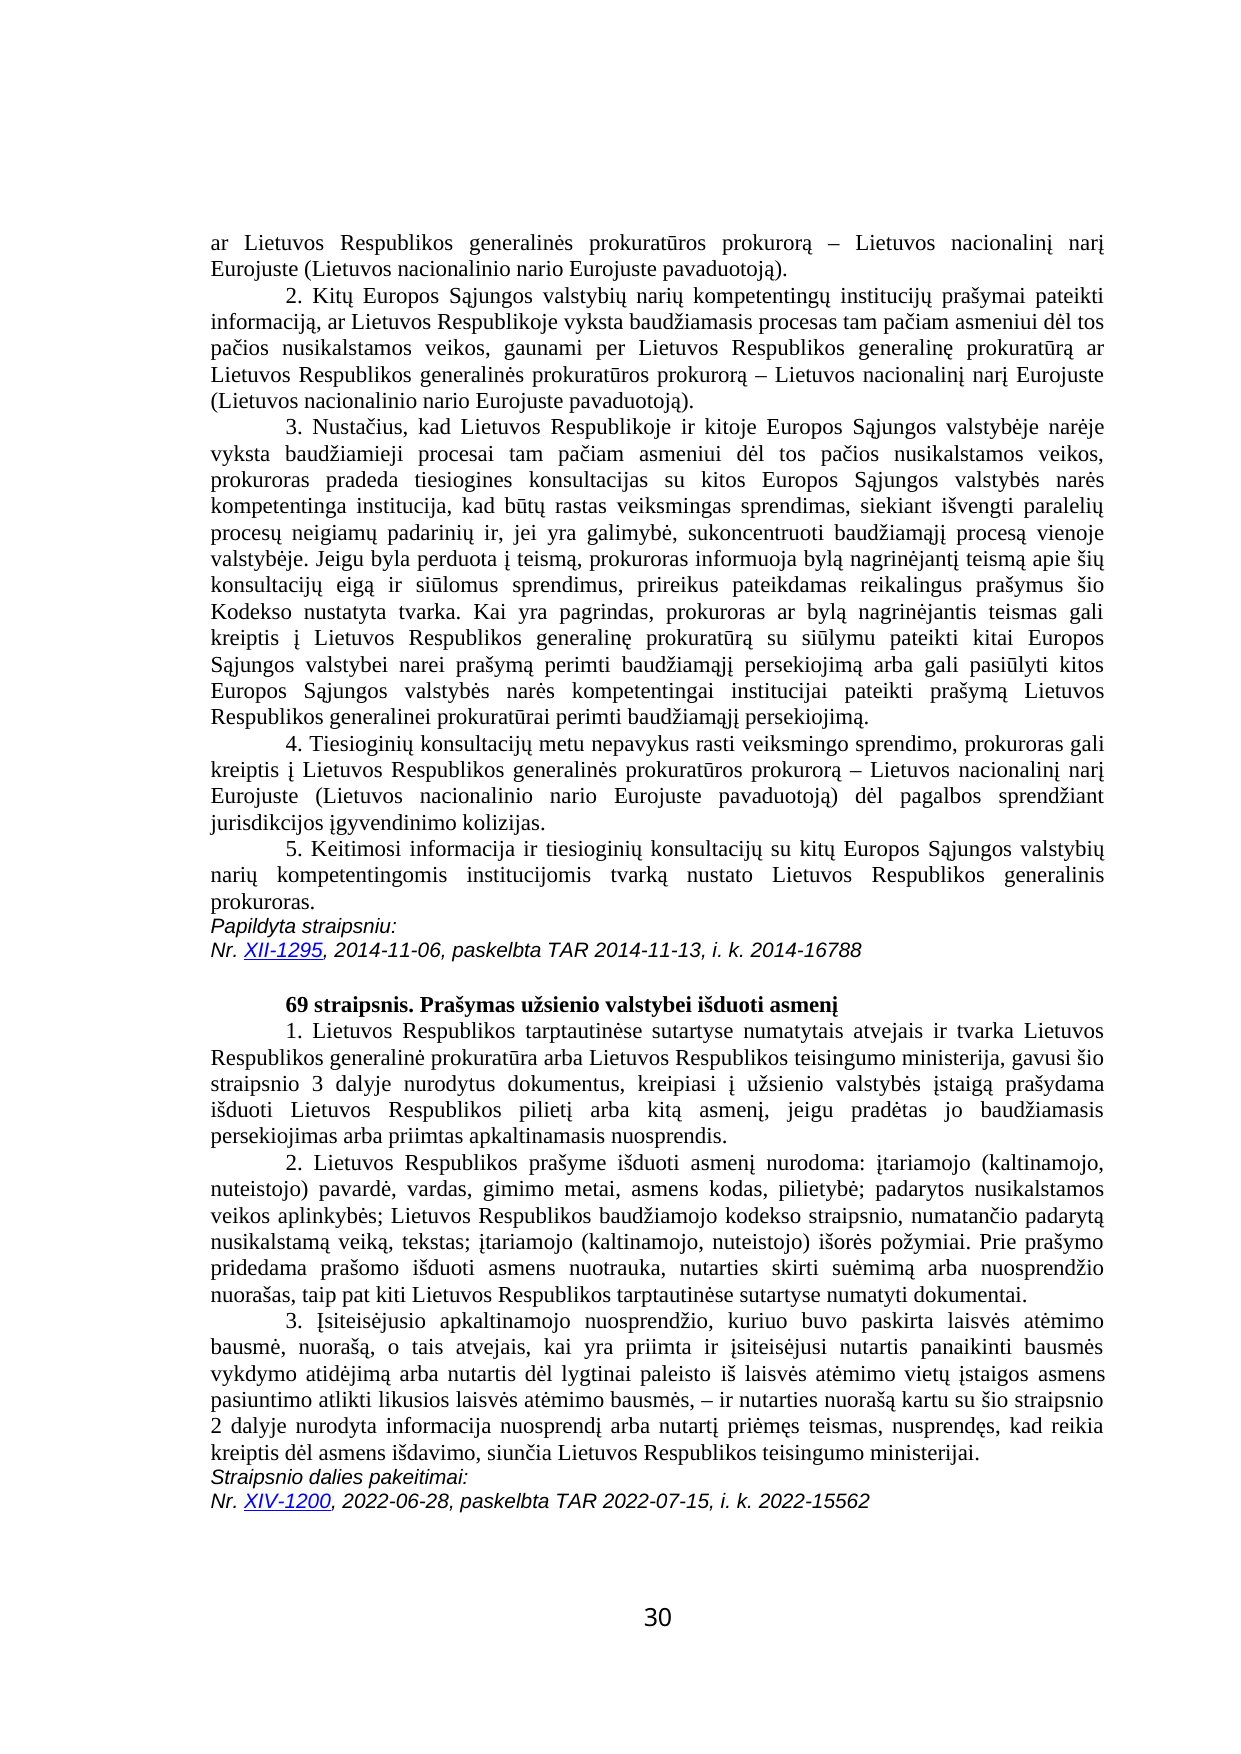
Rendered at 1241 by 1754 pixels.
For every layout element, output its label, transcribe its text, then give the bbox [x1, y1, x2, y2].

text 3. Įsiteisėjusio apkaltinamojo nuosprendžio, kuriuo buvo paskirta laisvės atėmimo bausmė, nuorašą, o tais atvejais, kai yra priimta ir įsiteisėjusi nutartis panaikinti bausmės vykdymo atidėjimą arba nutartis dėl lygtinai paleisto iš laisvės atėmimo vietų įstaigos asmens pasiuntimo atlikti likusios laisvės atėmimo bausmės, – ir nutarties nuorašą kartu su šio straipsnio 2 dalyje nurodyta informacija nuosprendį arba nutartį priėmęs teismas, nusprendęs, kad reikia kreiptis dėl asmens išdavimo, siunčia Lietuvos Respublikos teisingumo ministerijai. [210, 1307, 1105, 1465]
text Straipsnio dalies pakeitimai: [210, 1465, 1105, 1489]
text 2. Lietuvos Respublikos prašyme išduoti asmenį nurodoma: įtariamojo (kaltinamojo, nuteistojo) pavardė, vardas, gimimo metai, asmens kodas, pilietybė; padarytos nusikalstamos veikos aplinkybės; Lietuvos Respublikos baudžiamojo kodekso straipsnio, numatančio padarytą nusikalstamą veiką, tekstas; įtariamojo (kaltinamojo, nuteistojo) išorės požymiai. Prie prašymo pridedama prašomo išduoti asmens nuotrauka, nutarties skirti suėmimą arba nuosprendžio nuorašas, taip pat kiti Lietuvos Respublikos tarptautinėse sutartyse numatyti dokumentai. [210, 1149, 1105, 1307]
text 2. Kitų Europos Sąjungos valstybių narių kompetentingų institucijų prašymai pateikti informaciją, ar Lietuvos Respublikoje vyksta baudžiamasis procesas tam pačiam asmeniui dėl tos pačios nusikalstamos veikos, gaunami per Lietuvos Respublikos generalinę prokuratūrą ar Lietuvos Respublikos generalinės prokuratūros prokurorą – Lietuvos nacionalinį narį Eurojuste (Lietuvos nacionalinio nario Eurojuste pavaduotoją). [210, 282, 1105, 413]
text Nr. XII-1295, 2014-11-06, paskelbta TAR 2014-11-13, i. k. 2014-16788 [210, 938, 1105, 962]
text Nr. XIV-1200, 2022-06-28, paskelbta TAR 2022-07-15, i. k. 2022-15562 [210, 1489, 1105, 1513]
text 4. Tiesioginių konsultacijų metu nepavykus rasti veiksmingo sprendimo, prokuroras gali kreiptis į Lietuvos Respublikos generalinės prokuratūros prokurorą – Lietuvos nacionalinį narį Eurojuste (Lietuvos nacionalinio nario Eurojuste pavaduotoją) dėl pagalbos sprendžiant jurisdikcijos įgyvendinimo kolizijas. [210, 730, 1105, 835]
text 5. Keitimosi informacija ir tiesioginių konsultacijų su kitų Europos Sąjungos valstybių narių kompetentingomis institucijomis tvarką nustato Lietuvos Respublikos generalinis prokuroras. [210, 835, 1105, 914]
text 69 straipsnis. Prašymas užsienio valstybei išduoti asmenį [210, 991, 1105, 1017]
text Papildyta straipsniu: [210, 914, 1105, 938]
text 3. Nustačius, kad Lietuvos Respublikoje ir kitoje Europos Sąjungos valstybėje narėje vyksta baudžiamieji procesai tam pačiam asmeniui dėl tos pačios nusikalstamos veikos, prokuroras pradeda tiesiogines konsultacijas su kitos Europos Sąjungos valstybės narės kompetentinga institucija, kad būtų rastas veiksmingas sprendimas, siekiant išvengti paralelių procesų neigiamų padarinių ir, jei yra galimybė, sukoncentruoti baudžiamąjį procesą vienoje valstybėje. Jeigu byla perduota į teismą, prokuroras informuoja bylą nagrinėjantį teismą apie šių konsultacijų eigą ir siūlomus sprendimus, prireikus pateikdamas reikalingus prašymus šio Kodekso nustatyta tvarka. Kai yra pagrindas, prokuroras ar bylą nagrinėjantis teismas gali kreiptis į Lietuvos Respublikos generalinę prokuratūrą su siūlymu pateikti kitai Europos Sąjungos valstybei narei prašymą perimti baudžiamąjį persekiojimą arba gali pasiūlyti kitos Europos Sąjungos valstybės narės kompetentingai institucijai pateikti prašymą Lietuvos Respublikos generalinei prokuratūrai perimti baudžiamąjį persekiojimą. [210, 413, 1105, 730]
text ar Lietuvos Respublikos generalinės prokuratūros prokurorą – Lietuvos nacionalinį narį Eurojuste (Lietuvos nacionalinio nario Eurojuste pavaduotoją). [210, 229, 1105, 282]
text 1. Lietuvos Respublikos tarptautinėse sutartyse numatytais atvejais ir tvarka Lietuvos Respublikos generalinė prokuratūra arba Lietuvos Respublikos teisingumo ministerija, gavusi šio straipsnio 3 dalyje nurodytus dokumentus, kreipiasi į užsienio valstybės įstaigą prašydama išduoti Lietuvos Respublikos pilietį arba kitą asmenį, jeigu pradėtas jo baudžiamasis persekiojimas arba priimtas apkaltinamasis nuosprendis. [210, 1017, 1105, 1149]
